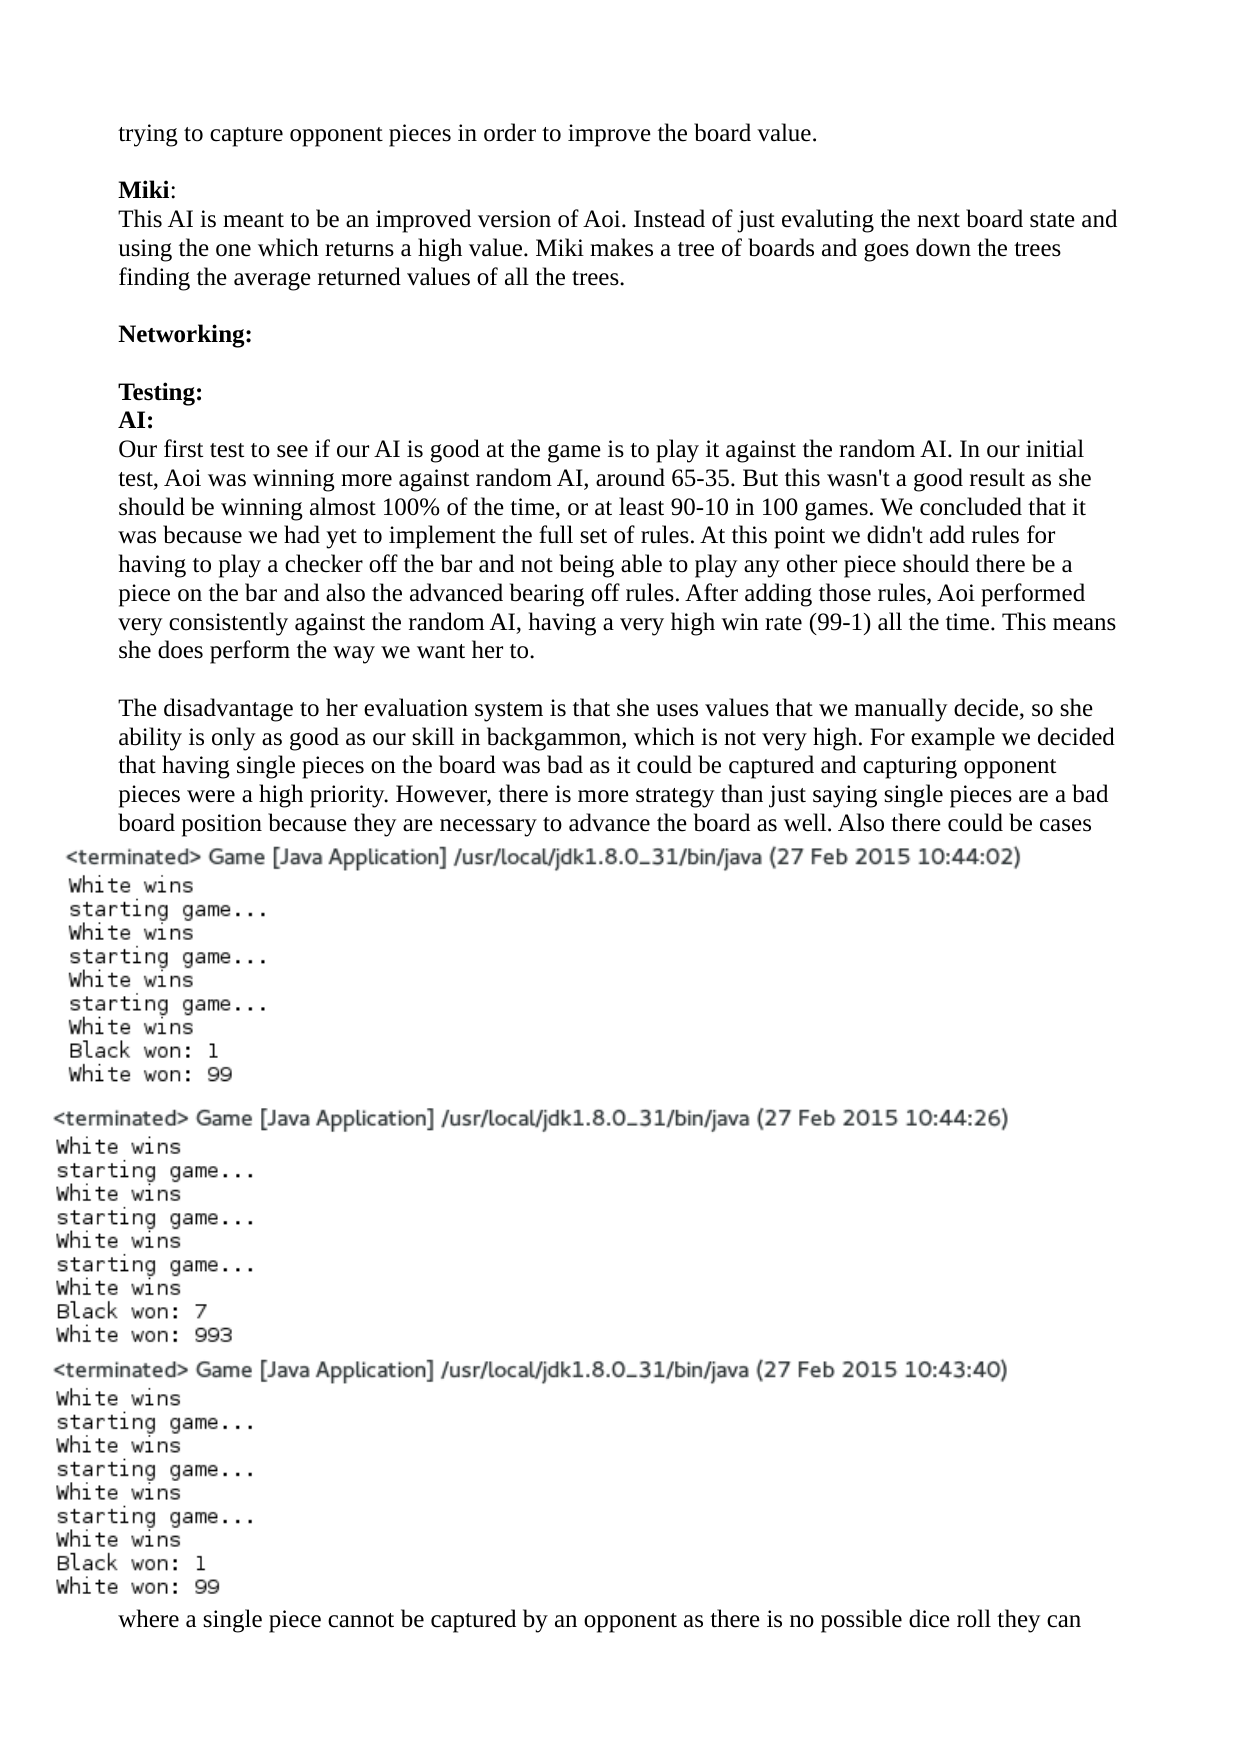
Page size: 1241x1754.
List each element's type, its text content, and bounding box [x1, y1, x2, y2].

text trying to capture opponent pieces in order to improve the board value. [118, 118, 1122, 147]
text AI: [118, 406, 1122, 434]
picture [52, 1107, 1014, 1350]
picture [63, 845, 1028, 1091]
text The disadvantage to her evaluation system is that she uses values that we manually decide, so she ability is only as good as our skill in backgammon, which is not very high. For example we decided that having single pieces on the board was bad as it could be captured and capturing opponent pieces were a high priority. However, there is more strategy than just saying single pieces are a bad board position because they are necessary to advance the board as well. Also there could be cases where a single piece cannot be captured by an opponent as there is no possible dice roll they can [118, 693, 1122, 1633]
picture [52, 1357, 1021, 1605]
text Our first test to see if our AI is good at the game is to play it against the random AI. In our initial test, Aoi was winning more against random AI, around 65-35. But this wasn't a good result as she should be winning almost 100% of the time, or at least 90-10 in 100 games. We concluded that it was because we had yet to implement the full set of rules. At this point we didn't add rules for having to play a checker off the bar and not being able to play any other piece should there be a piece on the bar and also the advanced bearing off rules. After adding those rules, Aoi performed very consistently against the random AI, having a very high win rate (99-1) all the time. This means she does perform the way we want her to. [118, 434, 1122, 664]
text Networking: [118, 319, 1122, 348]
text Testing: [118, 377, 1122, 406]
text This AI is meant to be an improved version of Aoi. Instead of just evaluting the next board state and using the one which returns a high value. Miki makes a tree of boards and goes down the trees finding the average returned values of all the trees. [118, 204, 1122, 291]
text Miki: [118, 176, 1122, 204]
